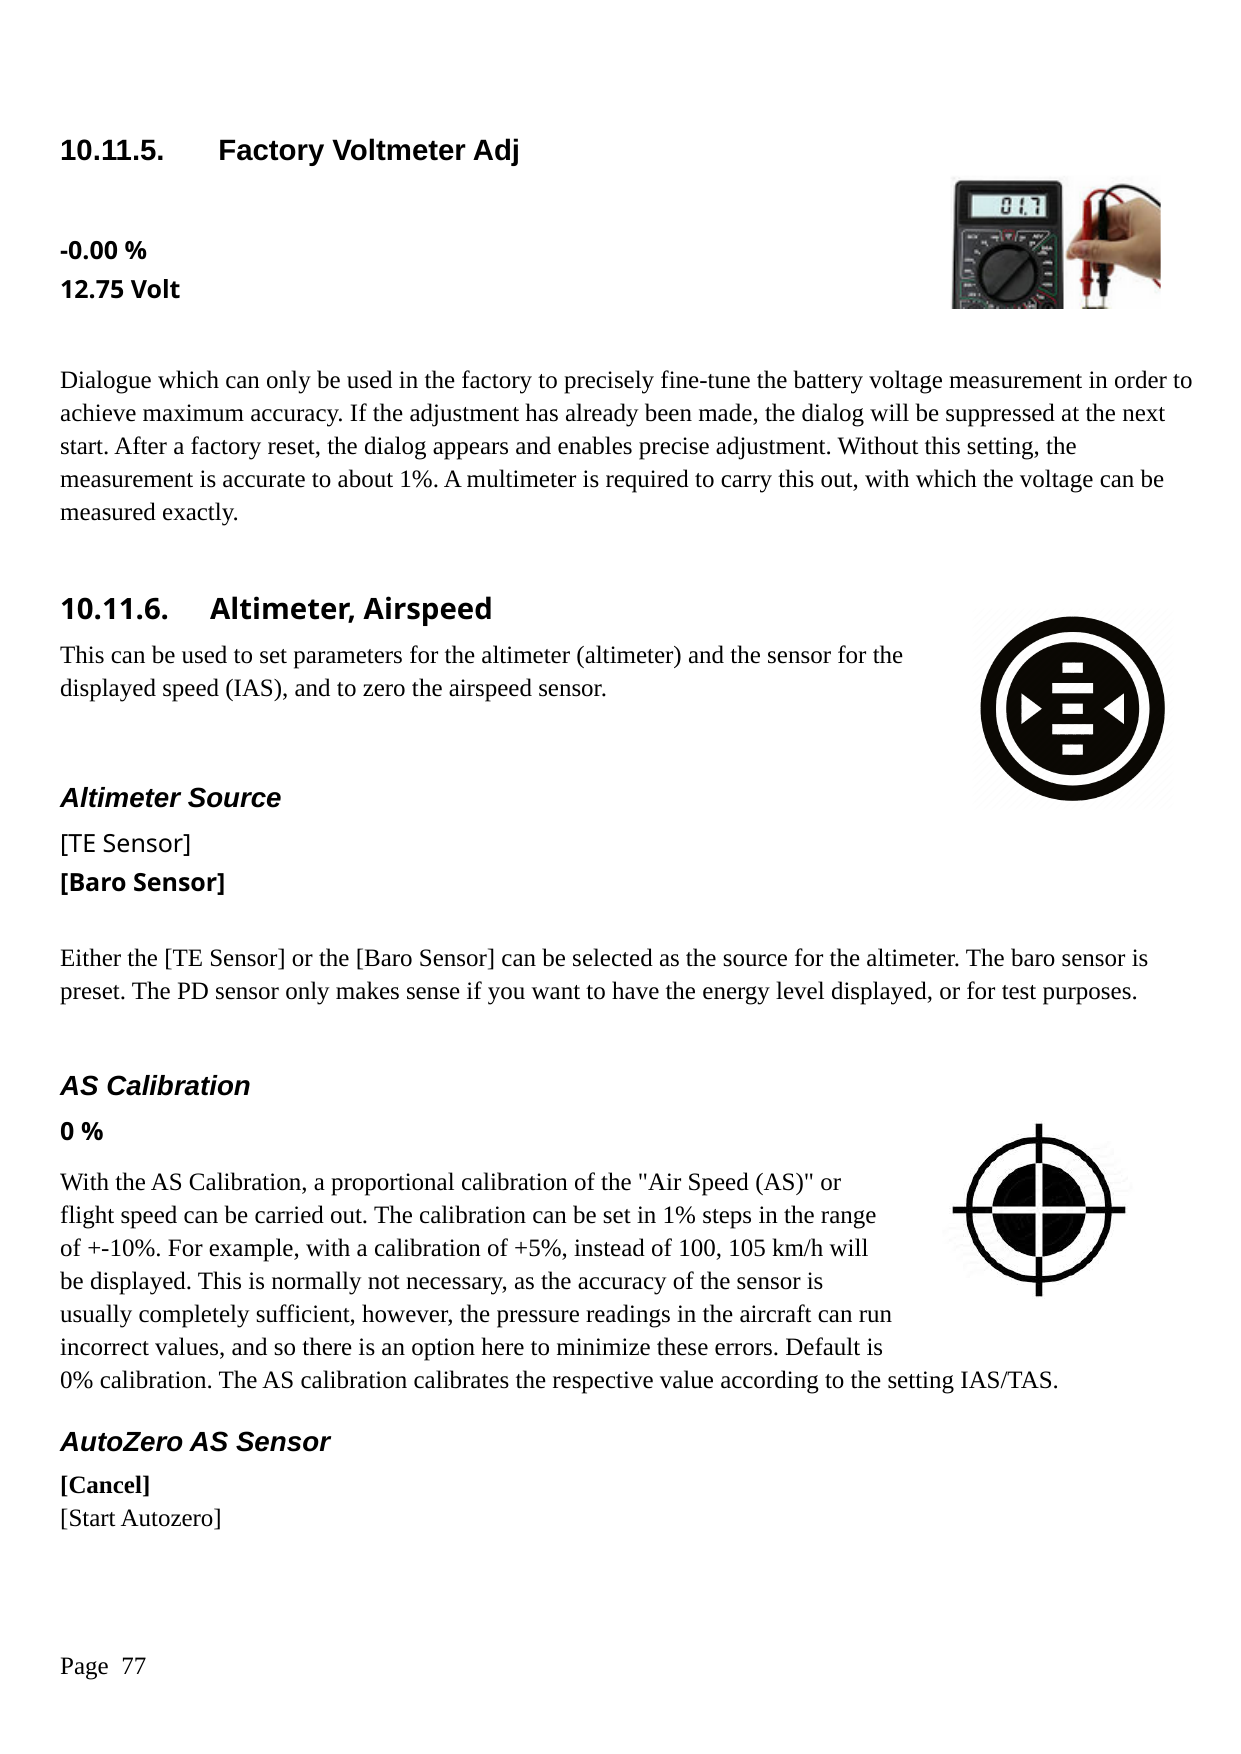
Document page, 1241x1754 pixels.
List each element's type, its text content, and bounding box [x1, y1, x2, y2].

text [1135, 1113, 1207, 1147]
subtitle AutoZero AS Sensor [60, 1425, 1207, 1457]
subtitle Factory Voltmeter Adj [60, 133, 1207, 166]
text [Cancel] [60, 1470, 1207, 1498]
subtitle Altimeter, Airspeed [60, 588, 1207, 628]
text Dialogue which can only be used in the factory to precisely fine-tune the battery voltage measurement in order to achieve maximum accuracy. If the adjustment has already been made, the dialog will be suppressed at the next start. After a factory reset, the dialog appears and enables precise adjustment. Without this setting, the measurement is accurate to about 1%. A multimeter is required to carry this out, with which the voltage can be measured exactly. [60, 365, 1207, 526]
text -0.00 % [60, 233, 943, 267]
text [Baro Sensor] [60, 864, 1207, 899]
text This can be used to set parameters for the altimeter (altimeter) and the sensor for the displayed speed (IAS), and to zero the airspeed sensor. [60, 640, 970, 702]
text With the AS Calibration, a proportional calibration of the "Air Speed ​​(AS)" or flight speed can be carried out. The calibration can be set in 1% steps in the range of +-10%. For example, with a calibration of +5%, instead of 100, 105 km/h will be displayed. This is normally not necessary, as the accuracy of the sensor is usually completely sufficient, however, the pressure readings in the aircraft can run incorrect values, and so there is an option here to minimize these errors. Default is 0% calibration. The AS calibration calibrates the respective value according to the setting IAS/TAS. [60, 1167, 1207, 1394]
text 12.75 Volt [60, 272, 943, 306]
text [Start Autozero] [60, 1503, 1207, 1532]
text [1161, 233, 1207, 267]
subtitle Altimeter Source [60, 781, 1207, 813]
subtitle AS Calibration [60, 1069, 1207, 1101]
picture [943, 173, 1161, 309]
text [TE Sensor] [60, 825, 1207, 859]
text 0 % [60, 1113, 942, 1147]
text Either the [TE Sensor] or the [Baro Sensor] can be selected as the source for the altimeter. The baro sensor is preset. The PD sensor only makes sense if you want to have the energy level displayed, or for test purposes. [60, 943, 1207, 1005]
text [1161, 272, 1207, 306]
picture [942, 1113, 1135, 1306]
picture [970, 606, 1175, 811]
